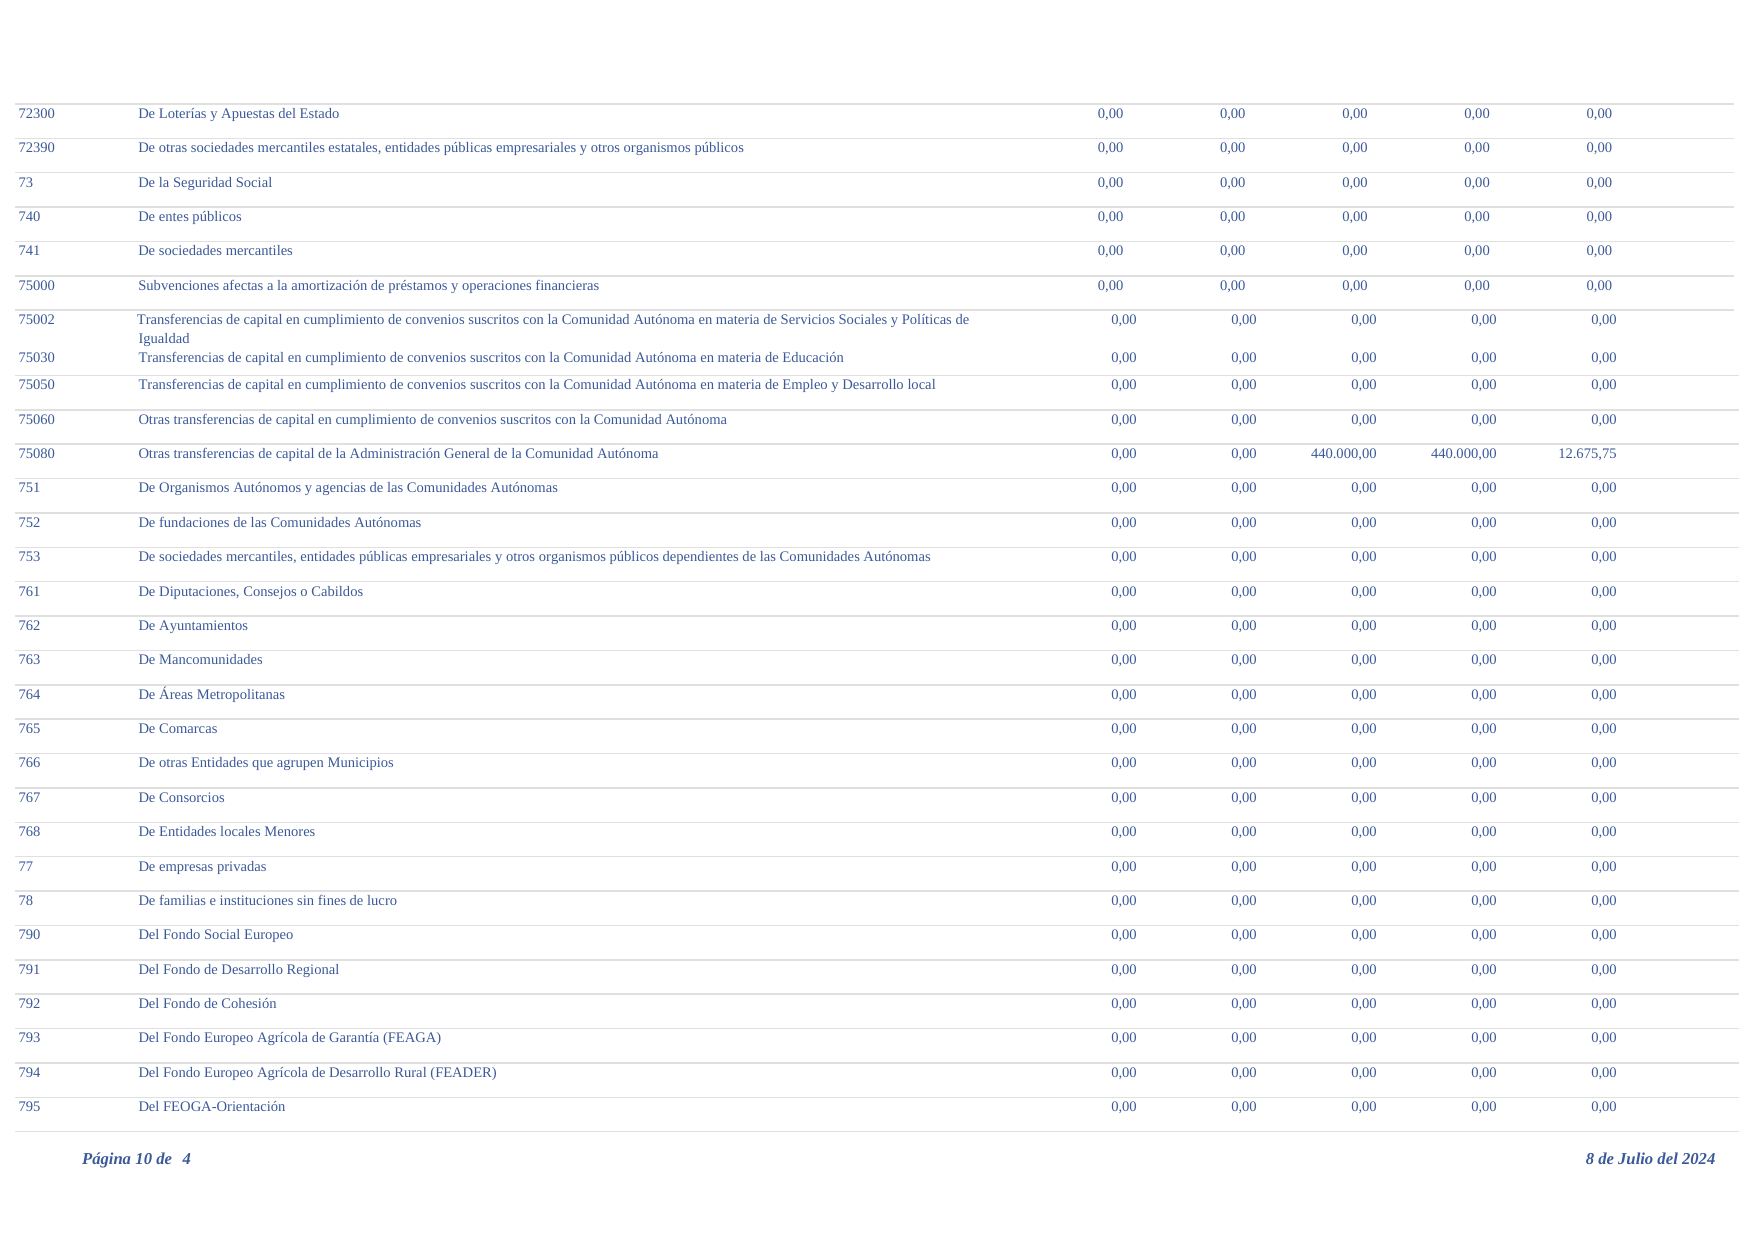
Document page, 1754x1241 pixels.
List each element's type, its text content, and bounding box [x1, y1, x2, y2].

table_cell 0,00 [1558, 514, 1739, 546]
table_cell Del Fondo Europeo Agrícola de Garantía (FEAGA) [138, 1029, 1111, 1062]
table_cell Subvenciones afectas a la amortización de préstamos y operaciones financieras [138, 277, 1098, 309]
table_cell 0,00 [1342, 139, 1464, 172]
table_cell 73 [15, 173, 138, 206]
table_cell 440.000,00 [1431, 445, 1558, 478]
table_cell De sociedades mercantiles [138, 242, 1098, 275]
table_cell 0,00 [1231, 961, 1311, 993]
table_cell 0,00 [1111, 548, 1231, 581]
table_cell Del Fondo de Desarrollo Regional [138, 961, 1111, 993]
table_cell De entes públicos [138, 208, 1098, 241]
table_cell De Áreas Metropolitanas [138, 686, 1111, 718]
table_cell 0,00 [1431, 582, 1558, 615]
table_cell 0,00 [1558, 548, 1739, 581]
table_cell 72300 [15, 105, 138, 137]
table_cell 0,00 [1311, 754, 1431, 787]
table_cell 0,00 [1431, 926, 1558, 959]
table_cell 0,00 [1231, 651, 1311, 684]
table_cell Del Fondo de Cohesión [138, 995, 1111, 1028]
table_cell [1734, 206, 1739, 241]
table_cell 0,00 [1431, 1098, 1558, 1131]
table_cell 0,00 [1231, 789, 1311, 821]
table_cell De Consorcios [138, 789, 1111, 821]
table_cell 0,00 [1431, 754, 1558, 787]
table_cell De sociedades mercantiles, entidades públicas empresariales y otros organismos públicos dependientes de las Comunidades Autónomas [138, 548, 1111, 581]
table_cell 0,00 [1464, 105, 1586, 137]
table_cell De Entidades locales Menores [138, 823, 1111, 856]
table_cell 794 [15, 1064, 138, 1096]
table_cell 0,00 [1311, 892, 1431, 924]
table_cell 0,00 [1431, 789, 1558, 821]
table_cell 0,00 [1431, 411, 1558, 443]
table_cell 0,00 [1111, 720, 1231, 753]
table_cell 0,00 [1231, 857, 1311, 890]
table_cell 0,00 [1586, 173, 1734, 206]
table_cell 0,00 [1431, 1029, 1558, 1062]
table_cell 0,00 [1111, 514, 1231, 546]
table_cell 0,00 [1111, 617, 1231, 649]
table_cell 0,00 [1111, 789, 1231, 821]
table_cell 761 [15, 582, 138, 615]
table_cell 0,00 [1311, 995, 1431, 1028]
table_cell Otras transferencias de capital en cumplimiento de convenios suscritos con la Comunidad Autónoma [138, 411, 1111, 443]
table_cell 0,00 [1311, 376, 1431, 409]
table_cell Del Fondo Europeo Agrícola de Desarrollo Rural (FEADER) [138, 1064, 1111, 1096]
table_cell 0,00 [1342, 277, 1464, 309]
table_cell 0,00 [1431, 479, 1558, 512]
table_cell 0,00 [1220, 139, 1342, 172]
table_cell 440.000,00 [1311, 445, 1431, 478]
table_cell 0,00 [1558, 892, 1739, 924]
table_cell 792 [15, 995, 138, 1028]
table_cell 0,00 [1311, 961, 1431, 993]
table_cell 0,00 [1558, 754, 1739, 787]
table_cell 0,00 [1464, 173, 1586, 206]
table_cell De Mancomunidades [138, 651, 1111, 684]
table_cell 0,00 [1311, 926, 1431, 959]
table_cell 764 [15, 686, 138, 718]
table_cell 0,00 [1558, 823, 1739, 856]
table_cell 0,00 [1111, 1098, 1231, 1131]
table_cell De otras sociedades mercantiles estatales, entidades públicas empresariales y otros organismos públicos [138, 139, 1098, 172]
table_cell 0,00 [1431, 514, 1558, 546]
table_cell 0,00 [1098, 277, 1220, 309]
table_cell 0,00 [1111, 411, 1231, 443]
table_header 0,00 [1111, 348, 1231, 374]
table_cell 0,00 [1558, 651, 1739, 684]
table_cell 77 [15, 857, 138, 890]
table_cell 0,00 [1558, 582, 1739, 615]
table_cell 0,00 [1231, 479, 1311, 512]
table_cell 0,00 [1558, 1029, 1739, 1062]
table_cell 0,00 [1558, 686, 1739, 718]
table_cell 0,00 [1558, 1064, 1739, 1096]
table_cell 0,00 [1231, 514, 1311, 546]
table_cell 0,00 [1558, 617, 1739, 649]
table_cell 741 [15, 242, 138, 275]
table_cell 12.675,75 [1558, 445, 1739, 478]
table_cell 762 [15, 617, 138, 649]
table_cell De Organismos Autónomos y agencias de las Comunidades Autónomas [138, 479, 1111, 512]
table_cell De Ayuntamientos [138, 617, 1111, 649]
table_cell 0,00 [1431, 857, 1558, 890]
table_cell 0,00 [1558, 857, 1739, 890]
table_cell 0,00 [1431, 376, 1558, 409]
table_cell 75000 [15, 277, 138, 309]
table_cell 0,00 [1342, 173, 1464, 206]
table_cell 75080 [15, 445, 138, 478]
table_cell 0,00 [1558, 411, 1739, 443]
table_cell De Diputaciones, Consejos o Cabildos [138, 582, 1111, 615]
table_cell 0,00 [1231, 376, 1311, 409]
table_cell 0,00 [1558, 720, 1739, 753]
table_cell 0,00 [1220, 208, 1342, 241]
table_cell [1734, 103, 1739, 137]
table_cell 72390 [15, 139, 138, 172]
table_cell 0,00 [1558, 926, 1739, 959]
table_cell [1734, 241, 1739, 275]
table_cell 0,00 [1231, 548, 1311, 581]
table_cell 0,00 [1111, 995, 1231, 1028]
table_cell 0,00 [1231, 411, 1311, 443]
table_cell 0,00 [1111, 582, 1231, 615]
table_cell 0,00 [1342, 208, 1464, 241]
table_cell 0,00 [1431, 548, 1558, 581]
table_cell 0,00 [1220, 242, 1342, 275]
table_cell 0,00 [1231, 1098, 1311, 1131]
table_cell 752 [15, 514, 138, 546]
table_cell 75060 [15, 411, 138, 443]
table_cell 0,00 [1231, 617, 1311, 649]
table_cell 0,00 [1111, 686, 1231, 718]
table_cell 0,00 [1111, 1029, 1231, 1062]
table_cell 0,00 [1220, 173, 1342, 206]
table_cell 0,00 [1431, 1064, 1558, 1096]
table_cell 0,00 [1098, 173, 1220, 206]
table_cell 0,00 [1098, 208, 1220, 241]
table_cell 0,00 [1111, 892, 1231, 924]
table_cell 0,00 [1311, 617, 1431, 649]
table_cell 0,00 [1558, 1098, 1739, 1131]
table_cell 0,00 [1431, 651, 1558, 684]
table_cell 0,00 [1431, 720, 1558, 753]
table_cell 0,00 [1586, 277, 1734, 309]
table_cell De familias e instituciones sin fines de lucro [138, 892, 1111, 924]
table_cell 0,00 [1431, 686, 1558, 718]
table_cell 0,00 [1111, 961, 1231, 993]
table_cell 0,00 [1231, 1064, 1311, 1096]
table_cell 791 [15, 961, 138, 993]
table_cell 75050 [15, 376, 138, 409]
table_cell 0,00 [1558, 995, 1739, 1028]
table_cell 793 [15, 1029, 138, 1062]
table_header 0,00 [1558, 348, 1739, 374]
table_cell 0,00 [1311, 823, 1431, 856]
table_header 0,00 [1231, 348, 1311, 374]
table_cell 790 [15, 926, 138, 959]
table_cell 0,00 [1220, 277, 1342, 309]
table_cell 0,00 [1111, 926, 1231, 959]
table_cell 0,00 [1231, 995, 1311, 1028]
table_cell 0,00 [1220, 105, 1342, 137]
table_cell 0,00 [1311, 651, 1431, 684]
table_cell 0,00 [1231, 926, 1311, 959]
table_cell 753 [15, 548, 138, 581]
table_cell 0,00 [1231, 720, 1311, 753]
table_cell 0,00 [1111, 376, 1231, 409]
table_cell 0,00 [1586, 242, 1734, 275]
table_cell 0,00 [1464, 242, 1586, 275]
table_cell 0,00 [1311, 857, 1431, 890]
table_cell [1734, 172, 1739, 206]
table_cell 0,00 [1342, 105, 1464, 137]
table_cell 768 [15, 823, 138, 856]
table_cell 0,00 [1464, 139, 1586, 172]
table_cell 0,00 [1586, 139, 1734, 172]
table_cell 0,00 [1111, 445, 1231, 478]
table_header 0,00 [1311, 348, 1431, 374]
table_cell 0,00 [1431, 892, 1558, 924]
table_header 75030 [15, 348, 138, 374]
table_cell 0,00 [1311, 479, 1431, 512]
table_header 0,00 [1431, 348, 1558, 374]
table_cell De otras Entidades que agrupen Municipios [138, 754, 1111, 787]
table_cell De la Seguridad Social [138, 173, 1098, 206]
table_cell 740 [15, 208, 138, 241]
table_cell 0,00 [1311, 1098, 1431, 1131]
table_cell 0,00 [1231, 582, 1311, 615]
table_cell [1734, 138, 1739, 172]
table_cell 0,00 [1431, 995, 1558, 1028]
table_cell 0,00 [1431, 961, 1558, 993]
table_cell 0,00 [1111, 754, 1231, 787]
table_cell 0,00 [1231, 754, 1311, 787]
table_cell 0,00 [1311, 514, 1431, 546]
table_cell 0,00 [1098, 139, 1220, 172]
table_cell 795 [15, 1098, 138, 1131]
table_cell 0,00 [1311, 548, 1431, 581]
table_cell 0,00 [1558, 961, 1739, 993]
table_cell 0,00 [1098, 105, 1220, 137]
table_cell [1734, 275, 1739, 309]
table_cell 0,00 [1311, 582, 1431, 615]
table_cell 0,00 [1111, 1064, 1231, 1096]
table_cell 0,00 [1231, 1029, 1311, 1062]
table_cell 0,00 [1231, 686, 1311, 718]
table_cell 0,00 [1111, 823, 1231, 856]
table_cell 766 [15, 754, 138, 787]
table_cell 0,00 [1311, 686, 1431, 718]
table_cell 0,00 [1586, 208, 1734, 241]
table_cell De empresas privadas [138, 857, 1111, 890]
table_cell 0,00 [1111, 651, 1231, 684]
table_cell 0,00 [1586, 105, 1734, 137]
table_cell 0,00 [1558, 479, 1739, 512]
table_cell 0,00 [1311, 1064, 1431, 1096]
table_header Transferencias de capital en cumplimiento de convenios suscritos con la Comunidad Autónoma en materia de Educación [138, 348, 1111, 374]
table_cell De fundaciones de las Comunidades Autónomas [138, 514, 1111, 546]
table_cell 0,00 [1231, 823, 1311, 856]
table_cell 0,00 [1558, 789, 1739, 821]
table_cell Transferencias de capital en cumplimiento de convenios suscritos con la Comunidad Autónoma en materia de Empleo y Desarrollo local [138, 376, 1111, 409]
table_cell 767 [15, 789, 138, 821]
table_cell 751 [15, 479, 138, 512]
table_cell De Loterías y Apuestas del Estado [138, 105, 1098, 137]
table_cell 0,00 [1431, 823, 1558, 856]
table_cell 0,00 [1111, 479, 1231, 512]
table_cell Otras transferencias de capital de la Administración General de la Comunidad Autónoma [138, 445, 1111, 478]
table_cell 0,00 [1231, 892, 1311, 924]
table_cell 0,00 [1431, 617, 1558, 649]
table_cell 0,00 [1558, 376, 1739, 409]
table_cell 0,00 [1111, 857, 1231, 890]
table_cell 0,00 [1464, 208, 1586, 241]
text 75002 Transferencias de capital en cumplimiento de convenios suscritos con la Comunidad Autónoma en materia de Servicios Sociales y Políticas de 0,00 0,00 0,00 0,00 0,00 [18, 311, 1616, 328]
table_cell 0,00 [1098, 242, 1220, 275]
table_cell 763 [15, 651, 138, 684]
table_cell 0,00 [1311, 789, 1431, 821]
table_cell Del Fondo Social Europeo [138, 926, 1111, 959]
table_cell 0,00 [1464, 277, 1586, 309]
table_cell 0,00 [1311, 1029, 1431, 1062]
table_cell 765 [15, 720, 138, 753]
table_cell 0,00 [1311, 411, 1431, 443]
table_cell 0,00 [1231, 445, 1311, 478]
table_cell 78 [15, 892, 138, 924]
table_cell De Comarcas [138, 720, 1111, 753]
table_cell 0,00 [1311, 720, 1431, 753]
table_cell 0,00 [1342, 242, 1464, 275]
text Igualdad [138, 329, 1616, 346]
table_cell Del FEOGA-Orientación [138, 1098, 1111, 1131]
